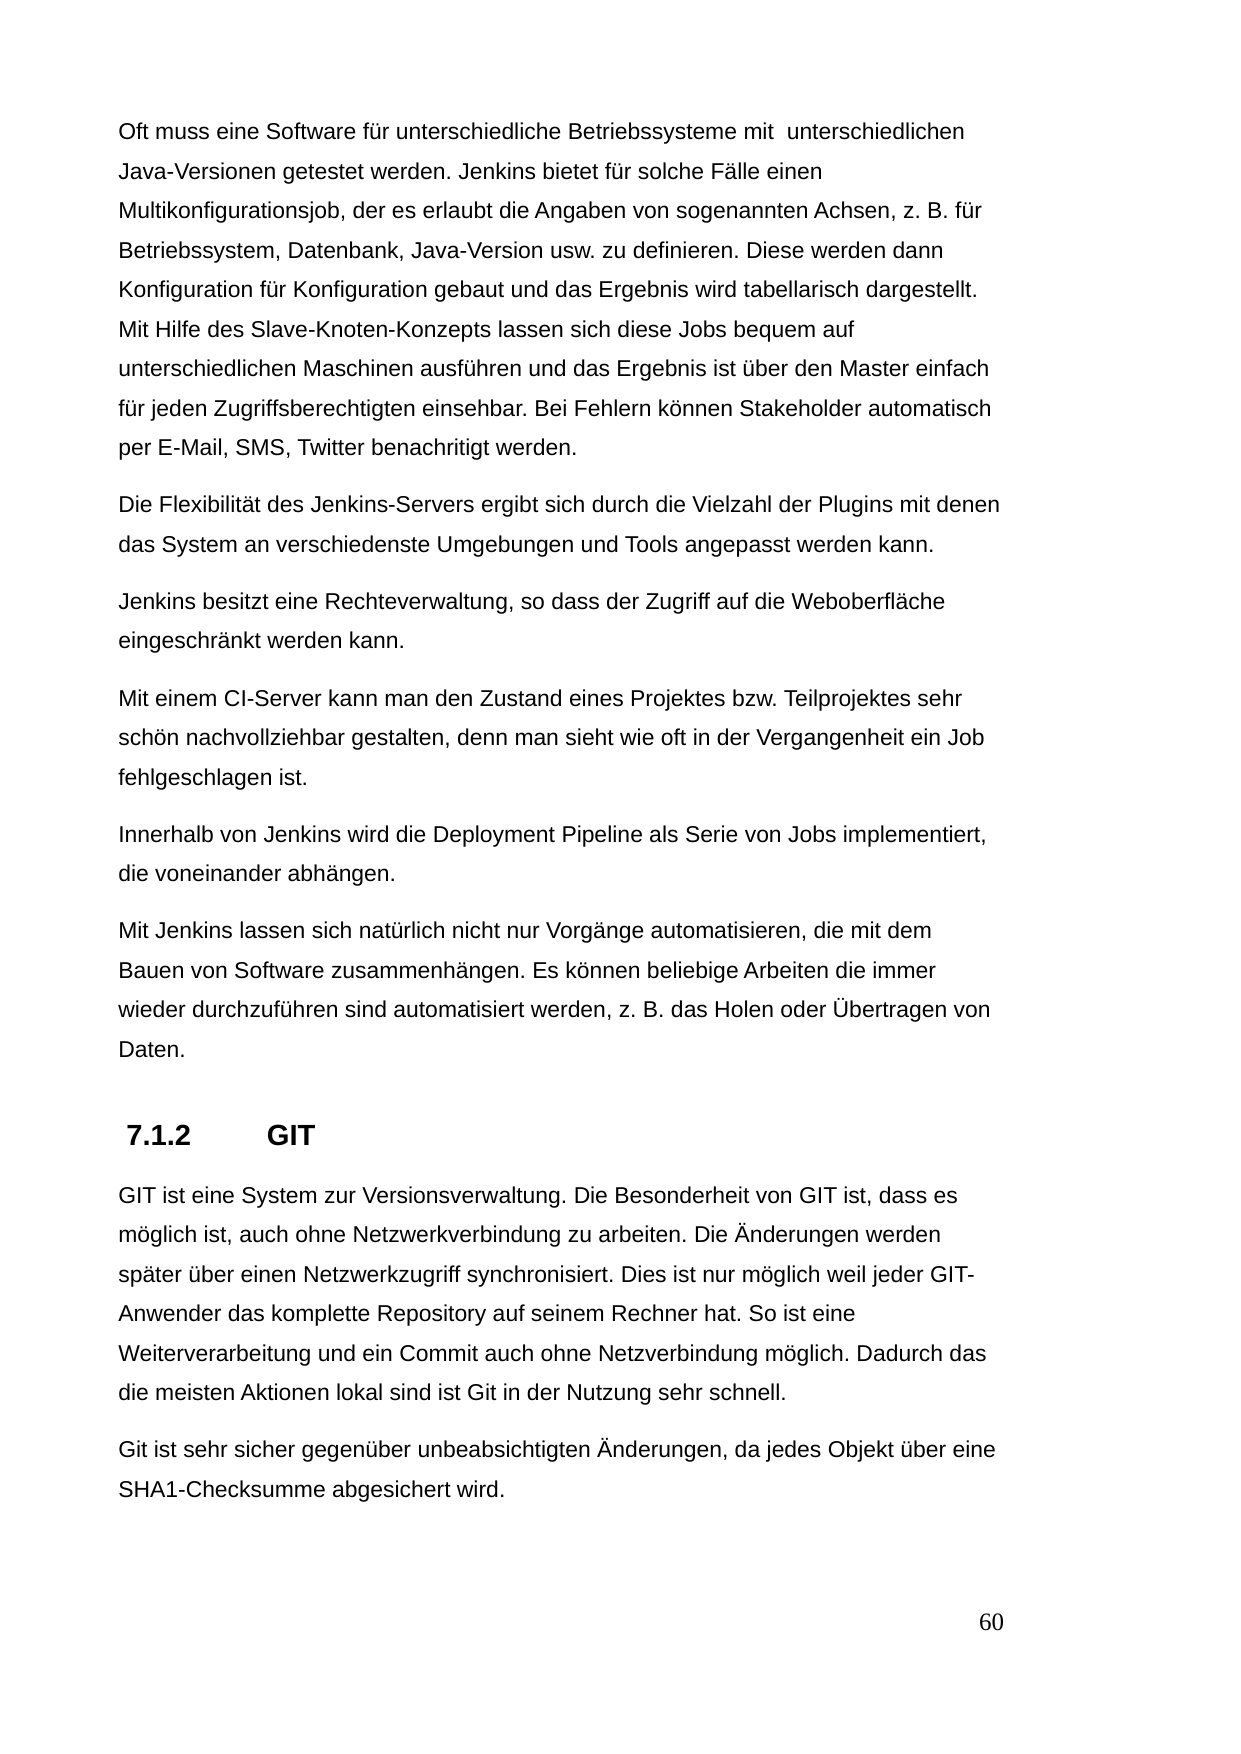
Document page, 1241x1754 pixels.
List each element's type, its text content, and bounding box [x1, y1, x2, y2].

text Oft muss eine Software für unterschiedliche Betriebssysteme mit unterschiedlichen Java-Versionen getestet werden. Jenkins bietet für solche Fälle einen Multikonfigurationsjob, der es erlaubt die Angaben von sogenannten Achsen, z. B. für Betriebssystem, Datenbank, Java-Version usw. zu definieren. Diese werden dann Konfiguration für Konfiguration gebaut und das Ergebnis wird tabellarisch dargestellt. Mit Hilfe des Slave-Knoten-Konzepts lassen sich diese Jobs bequem auf unterschiedlichen Maschinen ausführen und das Ergebnis ist über den Master einfach für jeden Zugriffsberechtigten einsehbar. Bei Fehlern können Stakeholder automatisch per E-Mail, SMS, Twitter benachritigt werden. [118, 118, 1004, 460]
text Git ist sehr sicher gegenüber unbeabsichtigten Änderungen, da jedes Objekt über eine SHA1-Checksumme abgesichert wird. [118, 1436, 1004, 1502]
text Die Flexibilität des Jenkins-Servers ergibt sich durch die Vielzahl der Plugins mit denen das System an verschiedenste Umgebungen und Tools angepasst werden kann. [118, 491, 1004, 557]
text Mit einem CI-Server kann man den Zustand eines Projektes bzw. Teilprojektes sehr schön nachvollziehbar gestalten, denn man sieht wie oft in der Vergangenheit ein Job fehlgeschlagen ist. [118, 684, 1004, 790]
text Jenkins besitzt eine Rechteverwaltung, so dass der Zugriff auf die Weboberfläche eingeschränkt werden kann. [118, 588, 1004, 654]
text Innerhalb von Jenkins wird die Deployment Pipeline als Serie von Jobs implementiert, die voneinander abhängen. [118, 821, 1004, 886]
text Mit Jenkins lassen sich natürlich nicht nur Vorgänge automatisieren, die mit dem Bauen von Software zusammenhängen. Es können beliebige Arbeiten die immer wieder durchzuführen sind automatisiert werden, z. B. das Holen oder Übertragen von Daten. [118, 917, 1004, 1062]
text GIT ist eine System zur Versionsverwaltung. Die Besonderheit von GIT ist, dass es möglich ist, auch ohne Netzwerkverbindung zu arbeiten. Die Änderungen werden später über einen Netzwerkzugriff synchronisiert. Dies ist nur möglich weil jeder GIT-Anwender das komplette Repository auf seinem Rechner hat. So ist eine Weiterverarbeitung und ein Commit auch ohne Netzverbindung möglich. Dadurch das die meisten Aktionen lokal sind ist Git in der Nutzung sehr schnell. [118, 1182, 1004, 1405]
subtitle GIT [118, 1118, 1004, 1151]
